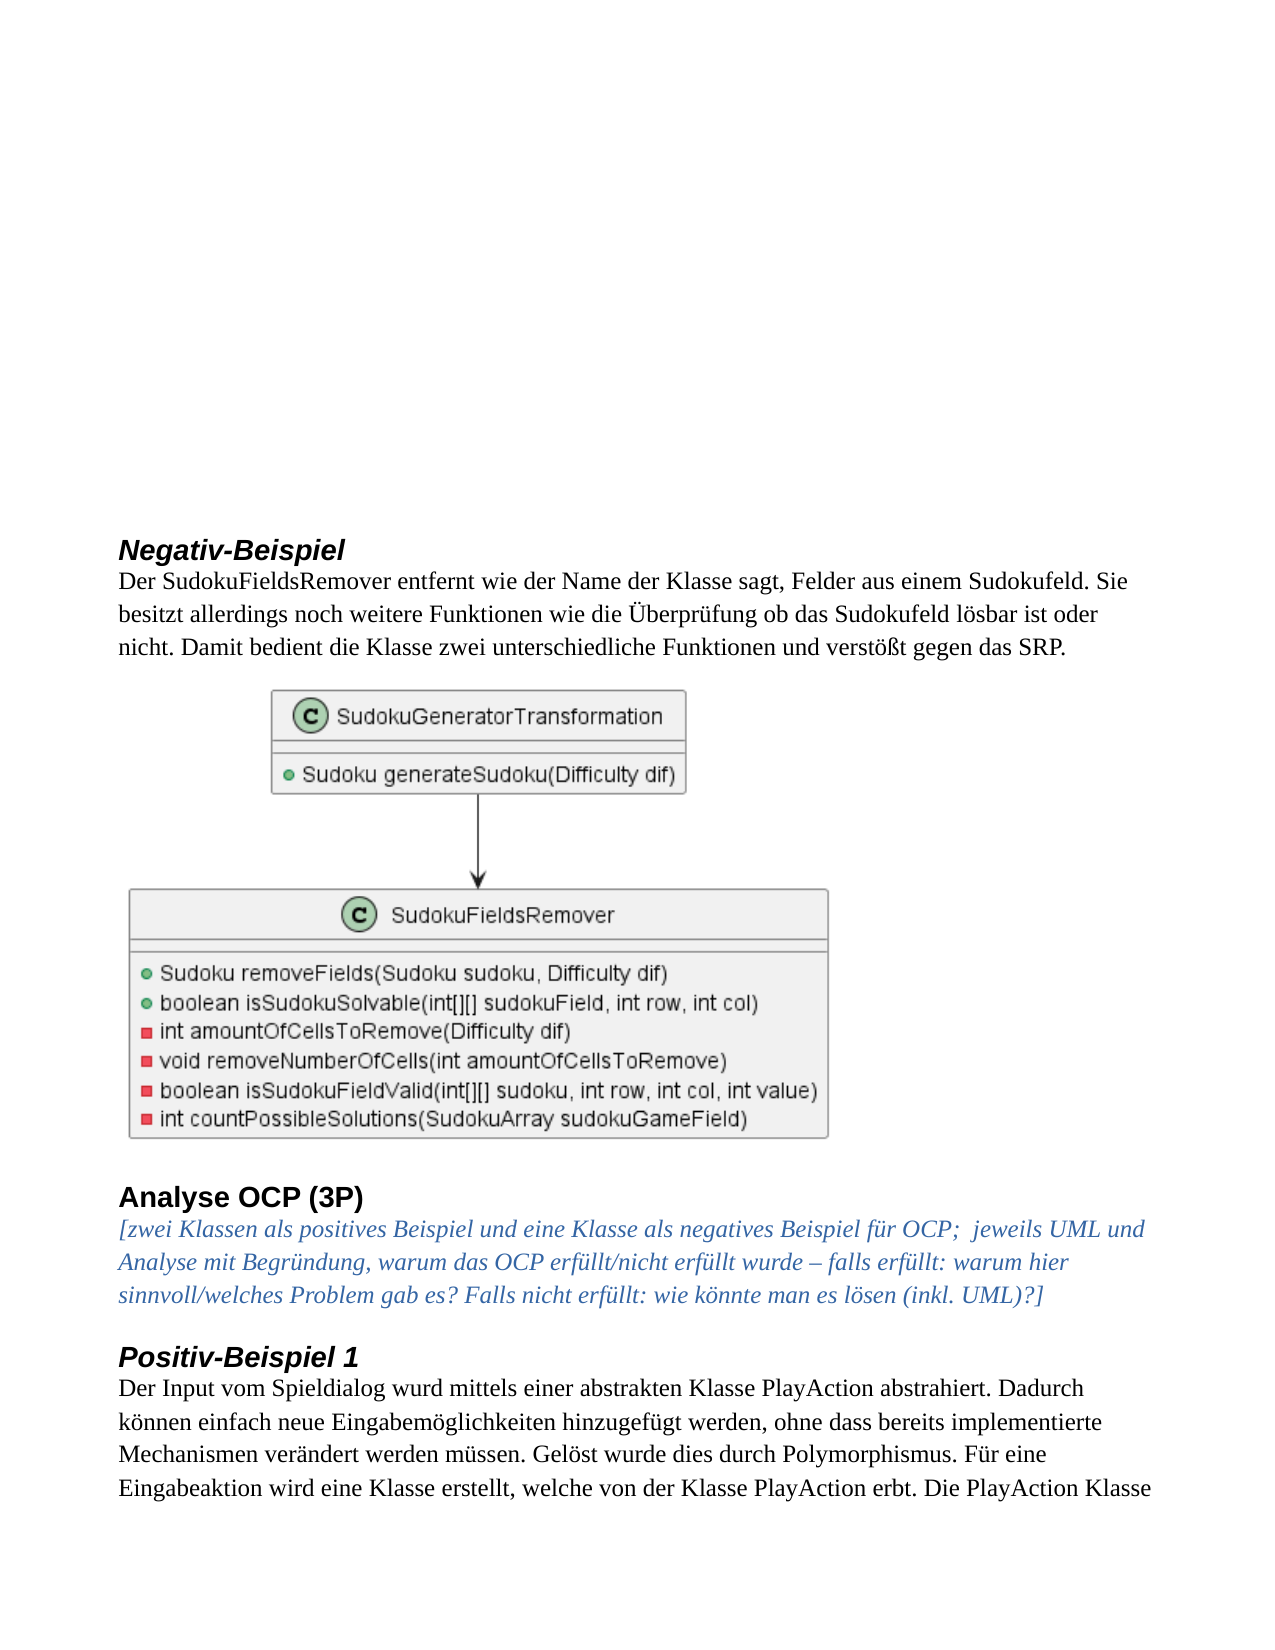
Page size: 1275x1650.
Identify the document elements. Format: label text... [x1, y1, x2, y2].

subtitle Analyse OCP (3P) [118, 1180, 1157, 1214]
text [zwei Klassen als positives Beispiel und eine Klasse als negatives Beispiel für OCP; jeweils UML und Analyse mit Begründung, warum das OCP erfüllt/nicht erfüllt wurde – falls erfüllt: warum hier sinnvoll/welches Problem gab es? Falls nicht erfüllt: wie könnte man es lösen (inkl. UML)?] [118, 1214, 1157, 1309]
text Der SudokuFieldsRemover entfernt wie der Name der Klasse sagt, Felder aus einem Sudokufeld. Sie besitzt allerdings noch weitere Funktionen wie die Überprüfung ob das Sudokufeld lösbar ist oder nicht. Damit bedient die Klasse zwei unterschiedliche Funktionen und verstößt gegen das SRP. [118, 566, 1157, 661]
subtitle Negativ-Beispiel [118, 532, 1157, 566]
subtitle Positiv-Beispiel 1 [118, 1340, 1157, 1373]
text Der Input vom Spieldialog wurd mittels einer abstrakten Klasse PlayAction abstrahiert. Dadurch können einfach neue Eingabemöglichkeiten hinzugefügt werden, ohne dass bereits implementierte Mechanismen verändert werden müssen. Gelöst wurde dies durch Polymorphismus. Für eine Eingabeaktion wird eine Klasse erstellt, welche von der Klasse PlayAction erbt. Die PlayAction Klasse [118, 1373, 1157, 1501]
